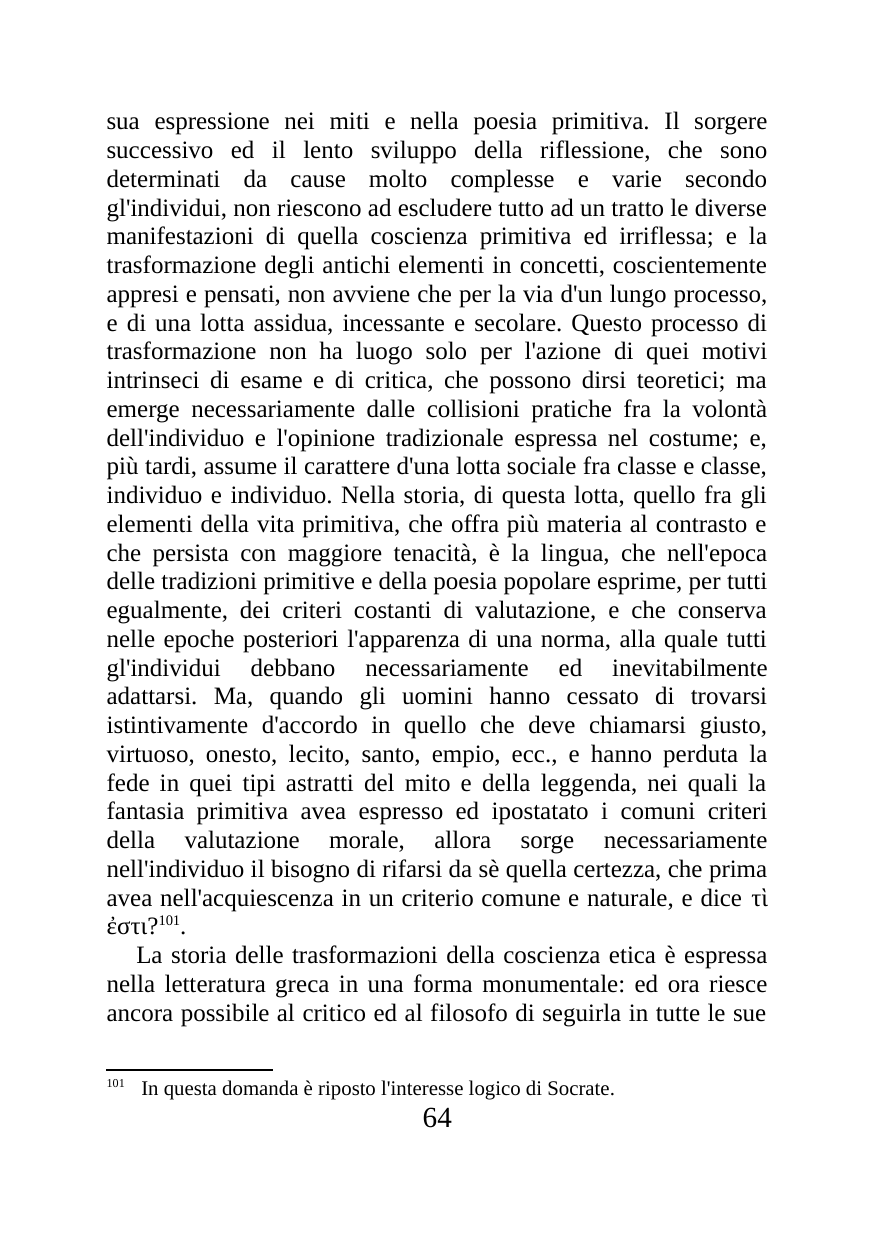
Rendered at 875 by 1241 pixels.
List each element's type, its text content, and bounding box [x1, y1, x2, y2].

text La storia delle trasformazioni della coscienza etica è espressa nella letteratura greca in una forma monumentale: ed ora riesce ancora possibile al critico ed al filosofo di seguirla in tutte le sue [106, 940, 768, 1026]
text In questa domanda è riposto l'interesse logico di Socrate. [106, 1076, 768, 1100]
text sua espressione nei miti e nella poesia primitiva. Il sorgere successivo ed il lento sviluppo della riflessione, che sono determinati da cause molto complesse e varie secondo gl'individui, non riescono ad escludere tutto ad un tratto le diverse manifestazioni di quella coscienza primitiva ed irriflessa; e la trasformazione degli antichi elementi in concetti, coscientemente appresi e pensati, non avviene che per la via d'un lungo processo, e di una lotta assidua, incessante e secolare. Questo processo di trasformazione non ha luogo solo per l'azione di quei motivi intrinseci di esame e di critica, che possono dirsi teoretici; ma emerge necessariamente dalle collisioni pratiche fra la volontà dell'individuo e l'opinione tradizionale espressa nel costume; e, più tardi, assume il carattere d'una lotta sociale fra classe e classe, individuo e individuo. Nella storia, di questa lotta, quello fra gli elementi della vita primitiva, che offra più materia al contrasto e che persista con maggiore tenacità, è la lingua, che nell'epoca delle tradizioni primitive e della poesia popolare esprime, per tutti egualmente, dei criteri costanti di valutazione, e che conserva nelle epoche posteriori l'apparenza di una norma, alla quale tutti gl'individui debbano necessariamente ed inevitabilmente adattarsi. Ma, quando gli uomini hanno cessato di trovarsi istintivamente d'accordo in quello che deve chiamarsi giusto, virtuoso, onesto, lecito, santo, empio, ecc., e hanno perduta la fede in quei tipi astratti del mito e della leggenda, nei quali la fantasia primitiva avea espresso ed ipostatato i comuni criteri della valutazione morale, allora sorge necessariamente nell'individuo il bisogno di rifarsi da sè quella certezza, che prima avea nell'acquiescenza in un criterio comune e naturale, e dice τὶ ἐστι?. [106, 106, 768, 940]
